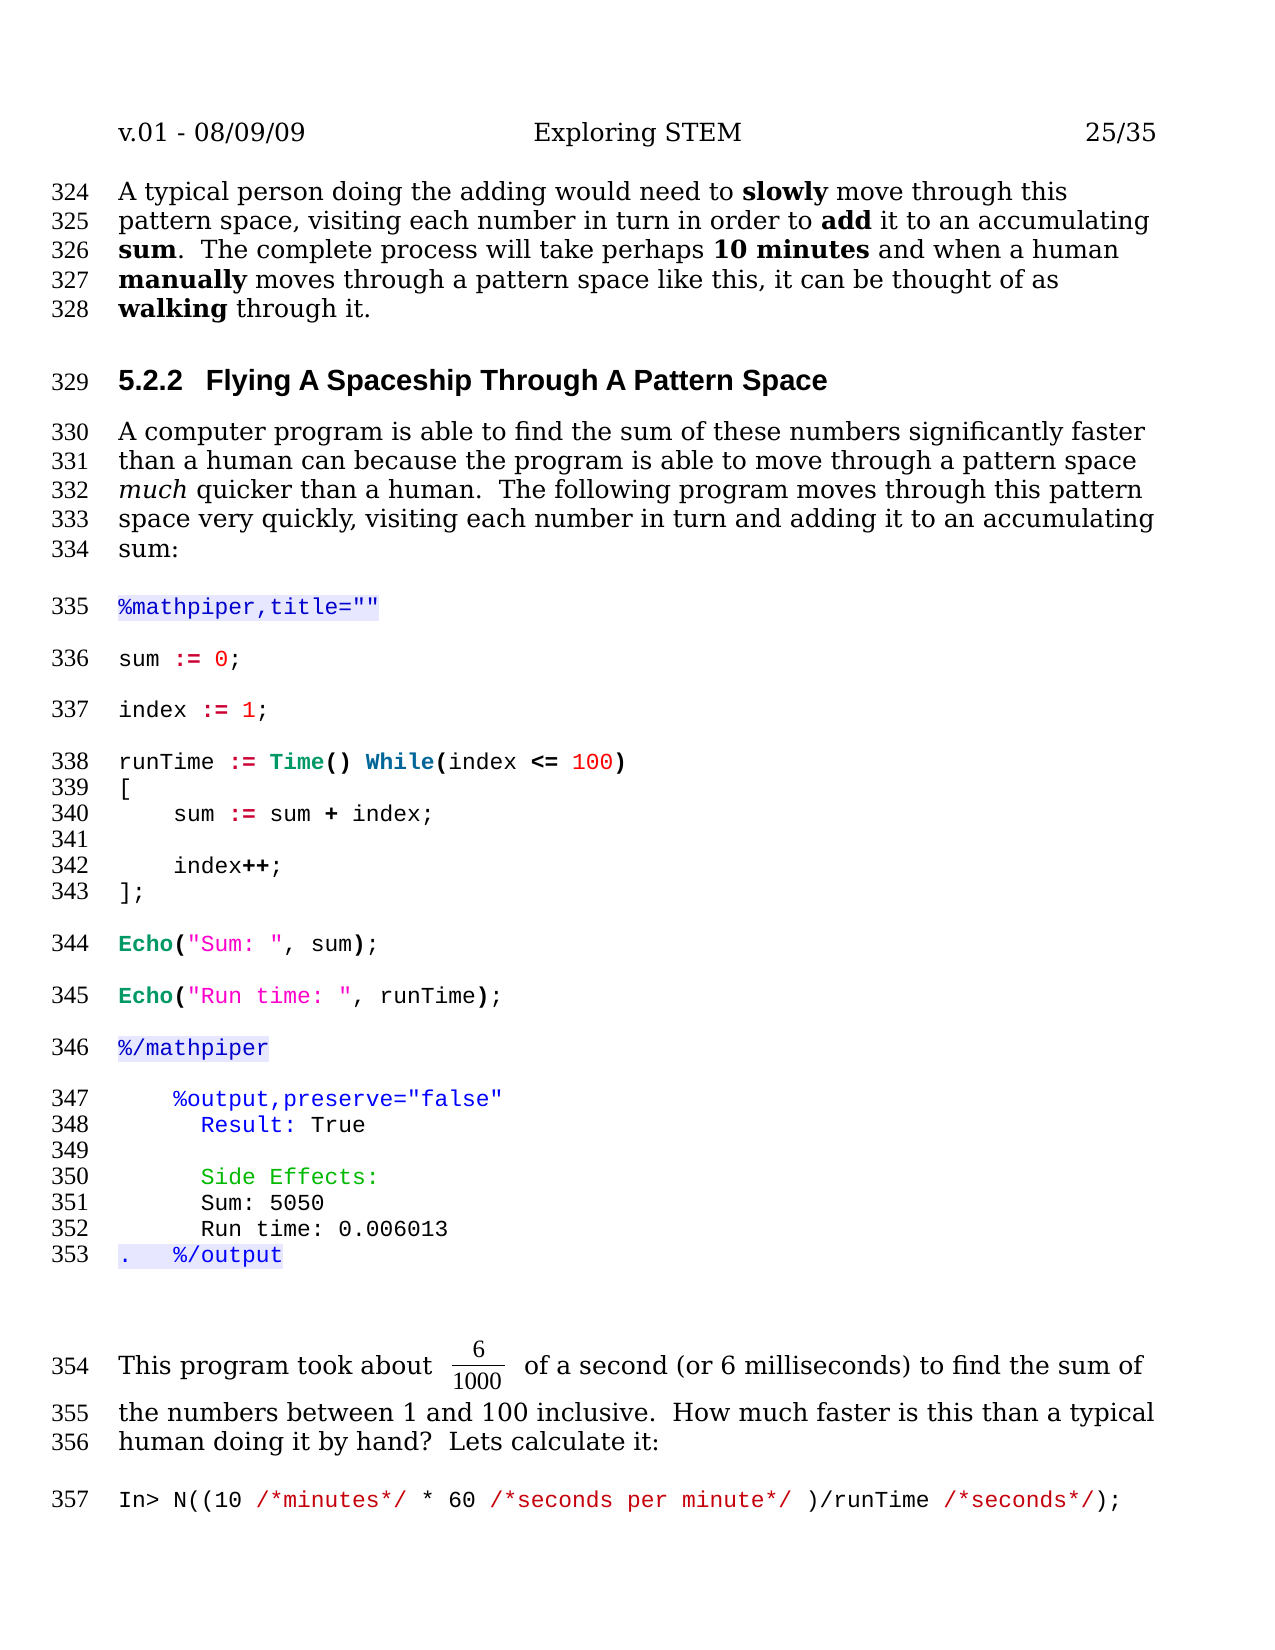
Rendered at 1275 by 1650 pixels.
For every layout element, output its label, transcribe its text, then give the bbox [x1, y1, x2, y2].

text Run time: 0.006013 [118, 1217, 1157, 1243]
text A computer program is able to find the sum of these numbers significantly faster than a human can because the program is able to move through a pattern space much quicker than a human. The following program moves through this pattern space very quickly, visiting each number in turn and adding it to an accumulating sum: [118, 417, 1157, 563]
text Result: True [118, 1114, 1157, 1140]
text Echo("Sum: ", sum); [118, 932, 1157, 958]
text Echo("Run time: ", runTime); [118, 984, 1157, 1010]
text Side Effects: [118, 1166, 1157, 1192]
text This program took aboutof a second (or 6 milliseconds) to find the sum of the numbers between 1 and 100 inclusive. How much faster is this than a typical human doing it by hand? Lets calculate it: [118, 1334, 1157, 1456]
text ]; [118, 880, 1157, 906]
text [ [118, 777, 1157, 802]
text %output,preserve="false" [118, 1088, 1157, 1114]
text Sum: 5050 [118, 1192, 1157, 1217]
text runTime := Time() While(index <= 100) [118, 751, 1157, 777]
text In> N((10 /*minutes*/ * 60 /*seconds per minute*/ )/runTime /*seconds*/); [118, 1488, 1157, 1514]
text sum := 0; [118, 647, 1157, 673]
text sum := sum + index; [118, 802, 1157, 828]
text index++; [118, 854, 1157, 880]
text A typical person doing the adding would need to slowly move through this pattern space, visiting each number in turn in order to add it to an accumulating sum. The complete process will take perhaps 10 minutes and when a human manually moves through a pattern space like this, it can be thought of as walking through it. [118, 177, 1157, 324]
text %/mathpiper [118, 1036, 1157, 1062]
subtitle Flying A Spaceship Through A Pattern Space [118, 363, 1157, 396]
text index := 1; [118, 699, 1157, 725]
text . %/output [118, 1243, 1157, 1269]
text %mathpiper,title="" [118, 595, 1157, 621]
